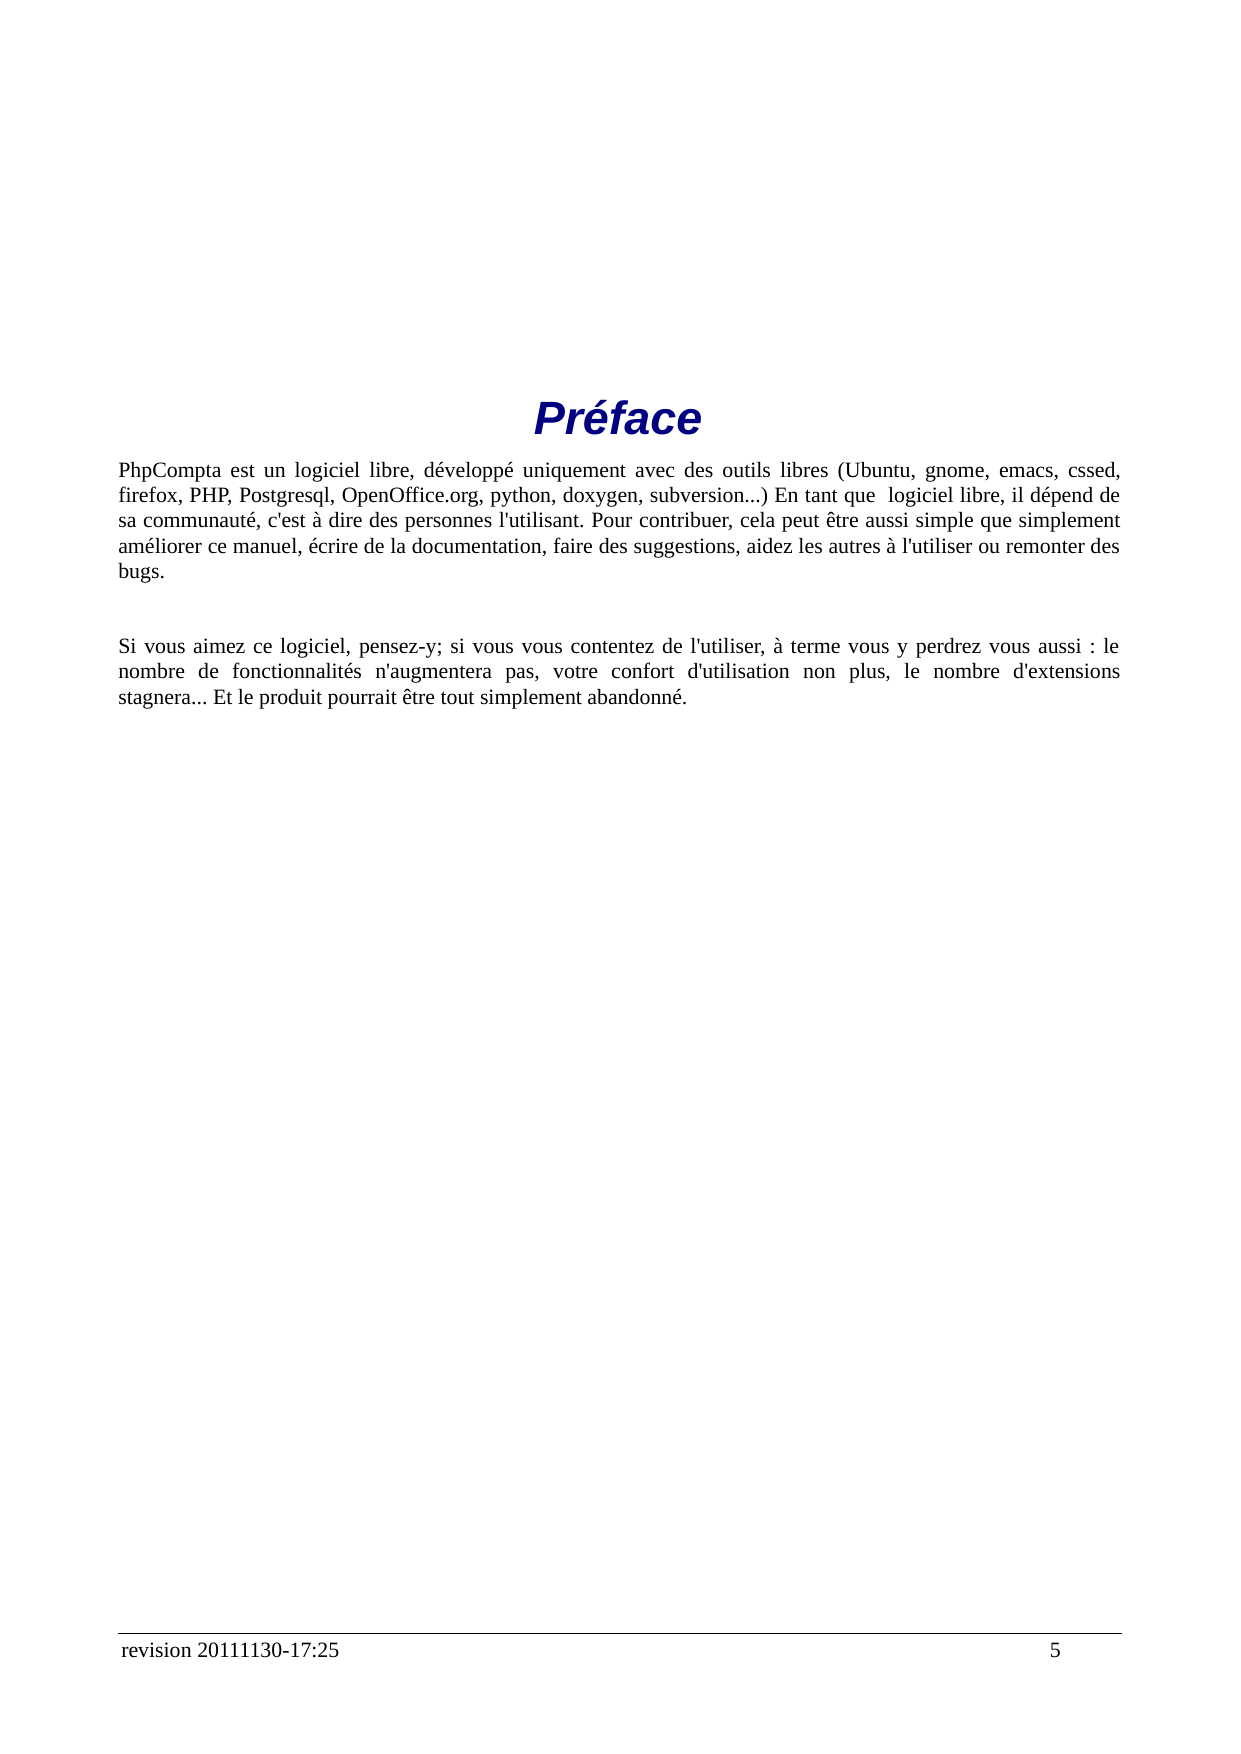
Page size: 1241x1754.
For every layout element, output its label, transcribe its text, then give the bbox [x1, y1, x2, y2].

text PhpCompta est un logiciel libre, développé uniquement avec des outils libres (Ubuntu, gnome, emacs, cssed, firefox, PHP, Postgresql, OpenOffice.org, python, doxygen, subversion...) En tant que logiciel libre, il dépend de sa communauté, c'est à dire des personnes l'utilisant. Pour contribuer, cela peut être aussi simple que simplement améliorer ce manuel, écrire de la documentation, faire des suggestions, aidez les autres à l'utiliser ou remonter des bugs. [118, 457, 1122, 583]
text Si vous aimez ce logiciel, pensez-y; si vous vous contentez de l'utiliser, à terme vous y perdrez vous aussi : le nombre de fonctionnalités n'augmentera pas, votre confort d'utilisation non plus, le nombre d'extensions stagnera... Et le produit pourrait être tout simplement abandonné. [118, 633, 1122, 709]
subtitle Préface [118, 391, 1122, 444]
